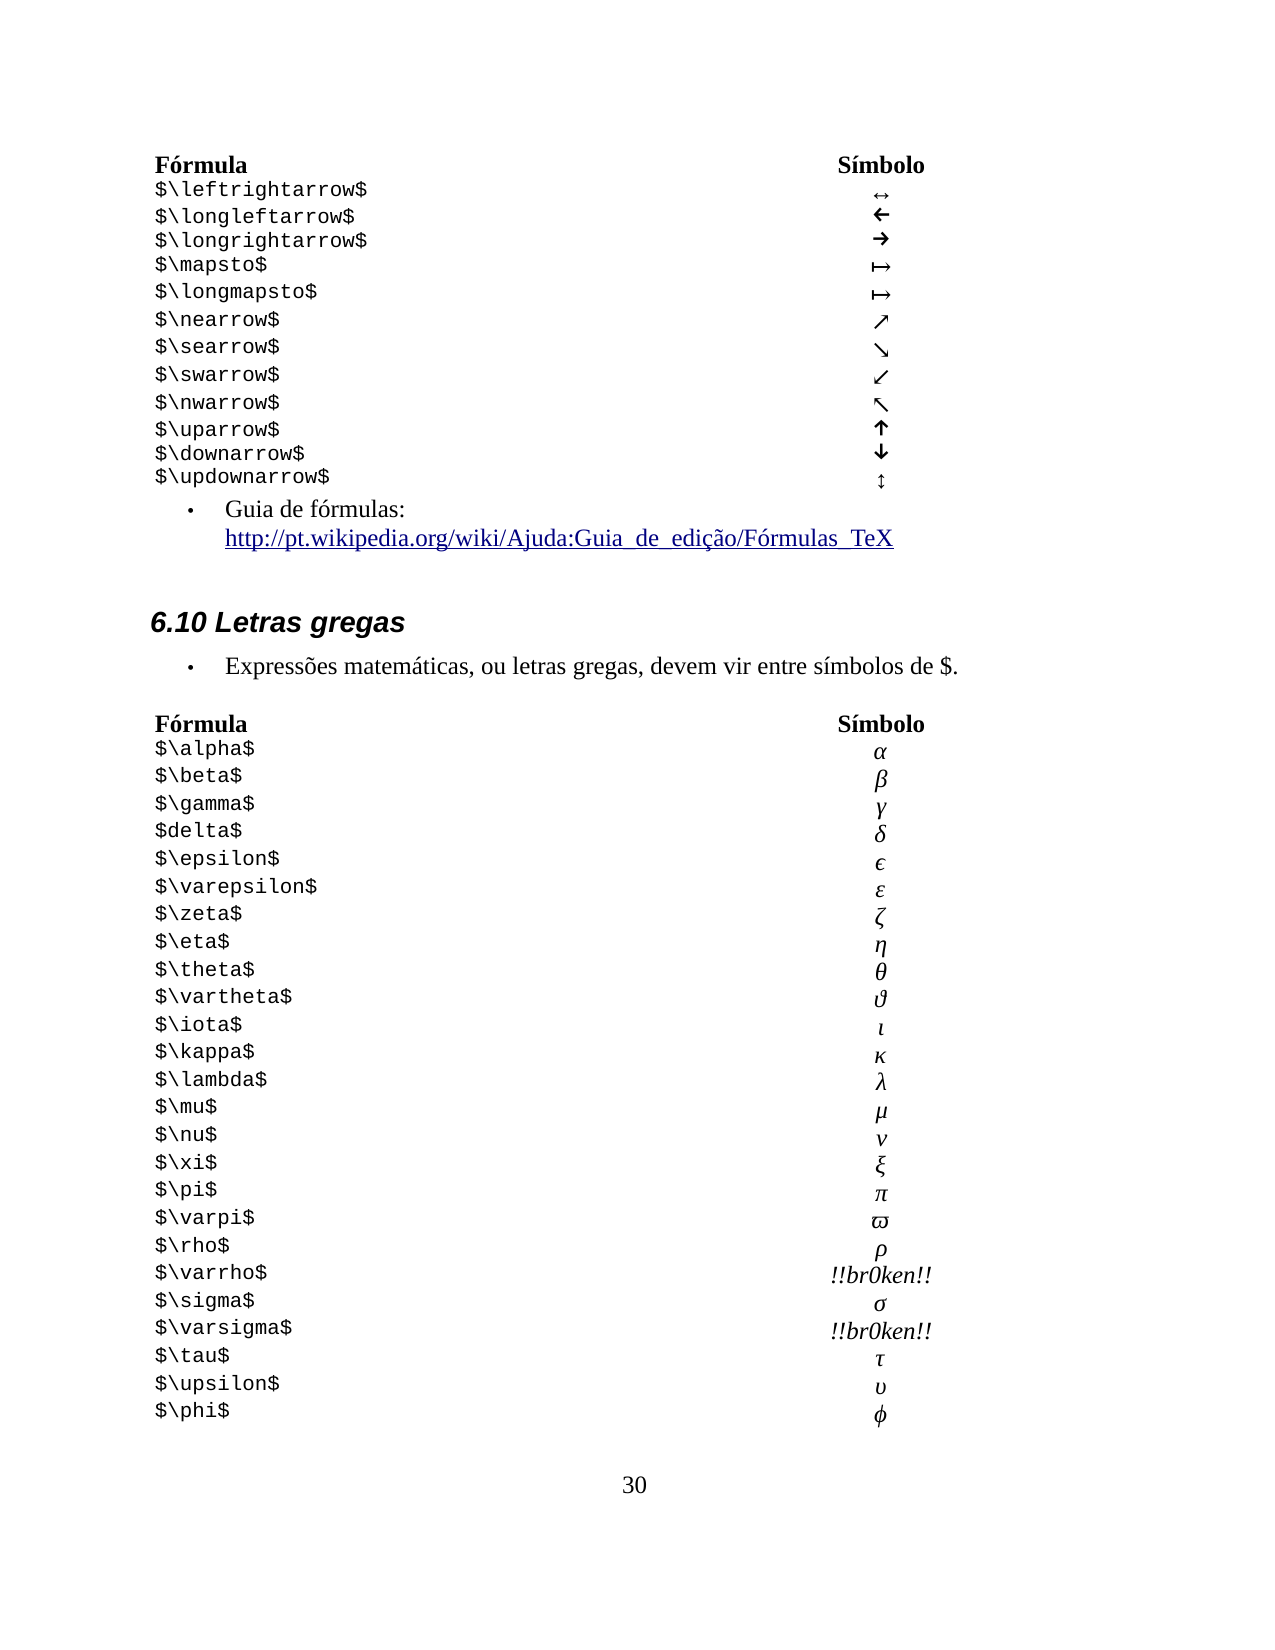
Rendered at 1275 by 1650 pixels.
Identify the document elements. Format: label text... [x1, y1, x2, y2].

table_cell $\longmapsto$ [150, 281, 637, 309]
table_cell $\varpi$ [150, 1207, 637, 1234]
table_cell $\lambda$ [150, 1069, 637, 1097]
table_cell $\eta$ [150, 931, 637, 958]
table_cell [638, 1318, 1125, 1345]
table_cell [638, 959, 1125, 986]
list Guia de fórmulas: http://pt.wikipedia.org/wiki/Ajuda:Guia_de_edição/Fórmulas_TeX [187, 494, 1125, 552]
table_header Símbolo [638, 150, 1125, 179]
table_cell $\longrightarrow$ [150, 230, 637, 254]
table_cell [638, 230, 1125, 254]
table_cell [638, 1097, 1125, 1124]
table_cell $\rho$ [150, 1235, 637, 1262]
table_cell [638, 364, 1125, 392]
table_cell [638, 281, 1125, 309]
table_cell [638, 903, 1125, 931]
table_cell $\epsilon$ [150, 848, 637, 876]
table_cell [638, 1262, 1125, 1290]
table_cell $\varsigma$ [150, 1318, 637, 1345]
table_cell $\alpha$ [150, 738, 637, 765]
table_cell [638, 1207, 1125, 1234]
table_cell $delta$ [150, 821, 637, 848]
table_cell [638, 419, 1125, 443]
table_cell $\xi$ [150, 1152, 637, 1179]
table_cell [638, 765, 1125, 793]
table_cell $\searrow$ [150, 336, 637, 364]
table_cell $\mu$ [150, 1097, 637, 1124]
table_cell [638, 1179, 1125, 1207]
table_cell $\beta$ [150, 765, 637, 793]
table_cell $\tau$ [150, 1345, 637, 1373]
table_cell [638, 1235, 1125, 1262]
table_cell $\longleftarrow$ [150, 206, 637, 230]
table_cell $\kappa$ [150, 1041, 637, 1069]
table_cell $\gamma$ [150, 793, 637, 821]
table_cell [638, 821, 1125, 848]
table_header Fórmula [150, 150, 637, 179]
table_cell [638, 336, 1125, 364]
table_cell $\sigma$ [150, 1290, 637, 1317]
subtitle 6.10 Letras gregas [150, 605, 1125, 639]
table_cell [638, 1345, 1125, 1373]
table_cell $\varepsilon$ [150, 876, 637, 903]
table_cell $\mapsto$ [150, 254, 637, 281]
table_cell [638, 986, 1125, 1014]
table_cell [638, 1290, 1125, 1317]
table_cell $\nu$ [150, 1124, 637, 1152]
table_cell [638, 848, 1125, 876]
table_header Símbolo [638, 709, 1125, 738]
table_cell [638, 179, 1125, 206]
table_cell $\downarrow$ [150, 443, 637, 467]
table_cell [638, 1069, 1125, 1097]
table_cell [638, 1041, 1125, 1069]
table_header Fórmula [150, 709, 637, 738]
table_cell $\pi$ [150, 1179, 637, 1207]
table_cell [638, 1152, 1125, 1179]
table_cell $\nearrow$ [150, 309, 637, 336]
table_cell [638, 254, 1125, 281]
table_cell [638, 467, 1125, 494]
table_cell $\phi$ [150, 1400, 637, 1428]
table_cell [638, 392, 1125, 419]
table_cell $\upsilon$ [150, 1373, 637, 1400]
table_cell $\swarrow$ [150, 364, 637, 392]
table_cell [638, 1400, 1125, 1428]
table_cell [638, 876, 1125, 903]
table_cell [638, 443, 1125, 467]
table_cell [638, 1373, 1125, 1400]
table_cell $\zeta$ [150, 903, 637, 931]
table_cell [638, 793, 1125, 821]
table_cell [638, 931, 1125, 958]
table_cell [638, 1124, 1125, 1152]
table_cell [638, 1014, 1125, 1041]
table_cell $\leftrightarrow$ [150, 179, 637, 206]
table_cell [638, 206, 1125, 230]
list Expressões matemáticas, ou letras gregas, devem vir entre símbolos de $. [187, 651, 1125, 709]
table_cell $\iota$ [150, 1014, 637, 1041]
table_cell $\varrho$ [150, 1262, 637, 1290]
table_cell [638, 738, 1125, 765]
table_cell $\uparrow$ [150, 419, 637, 443]
table_cell $\theta$ [150, 959, 637, 986]
table_cell $\updownarrow$ [150, 467, 637, 494]
table_cell $\vartheta$ [150, 986, 637, 1014]
table_cell [638, 309, 1125, 336]
table_cell $\nwarrow$ [150, 392, 637, 419]
